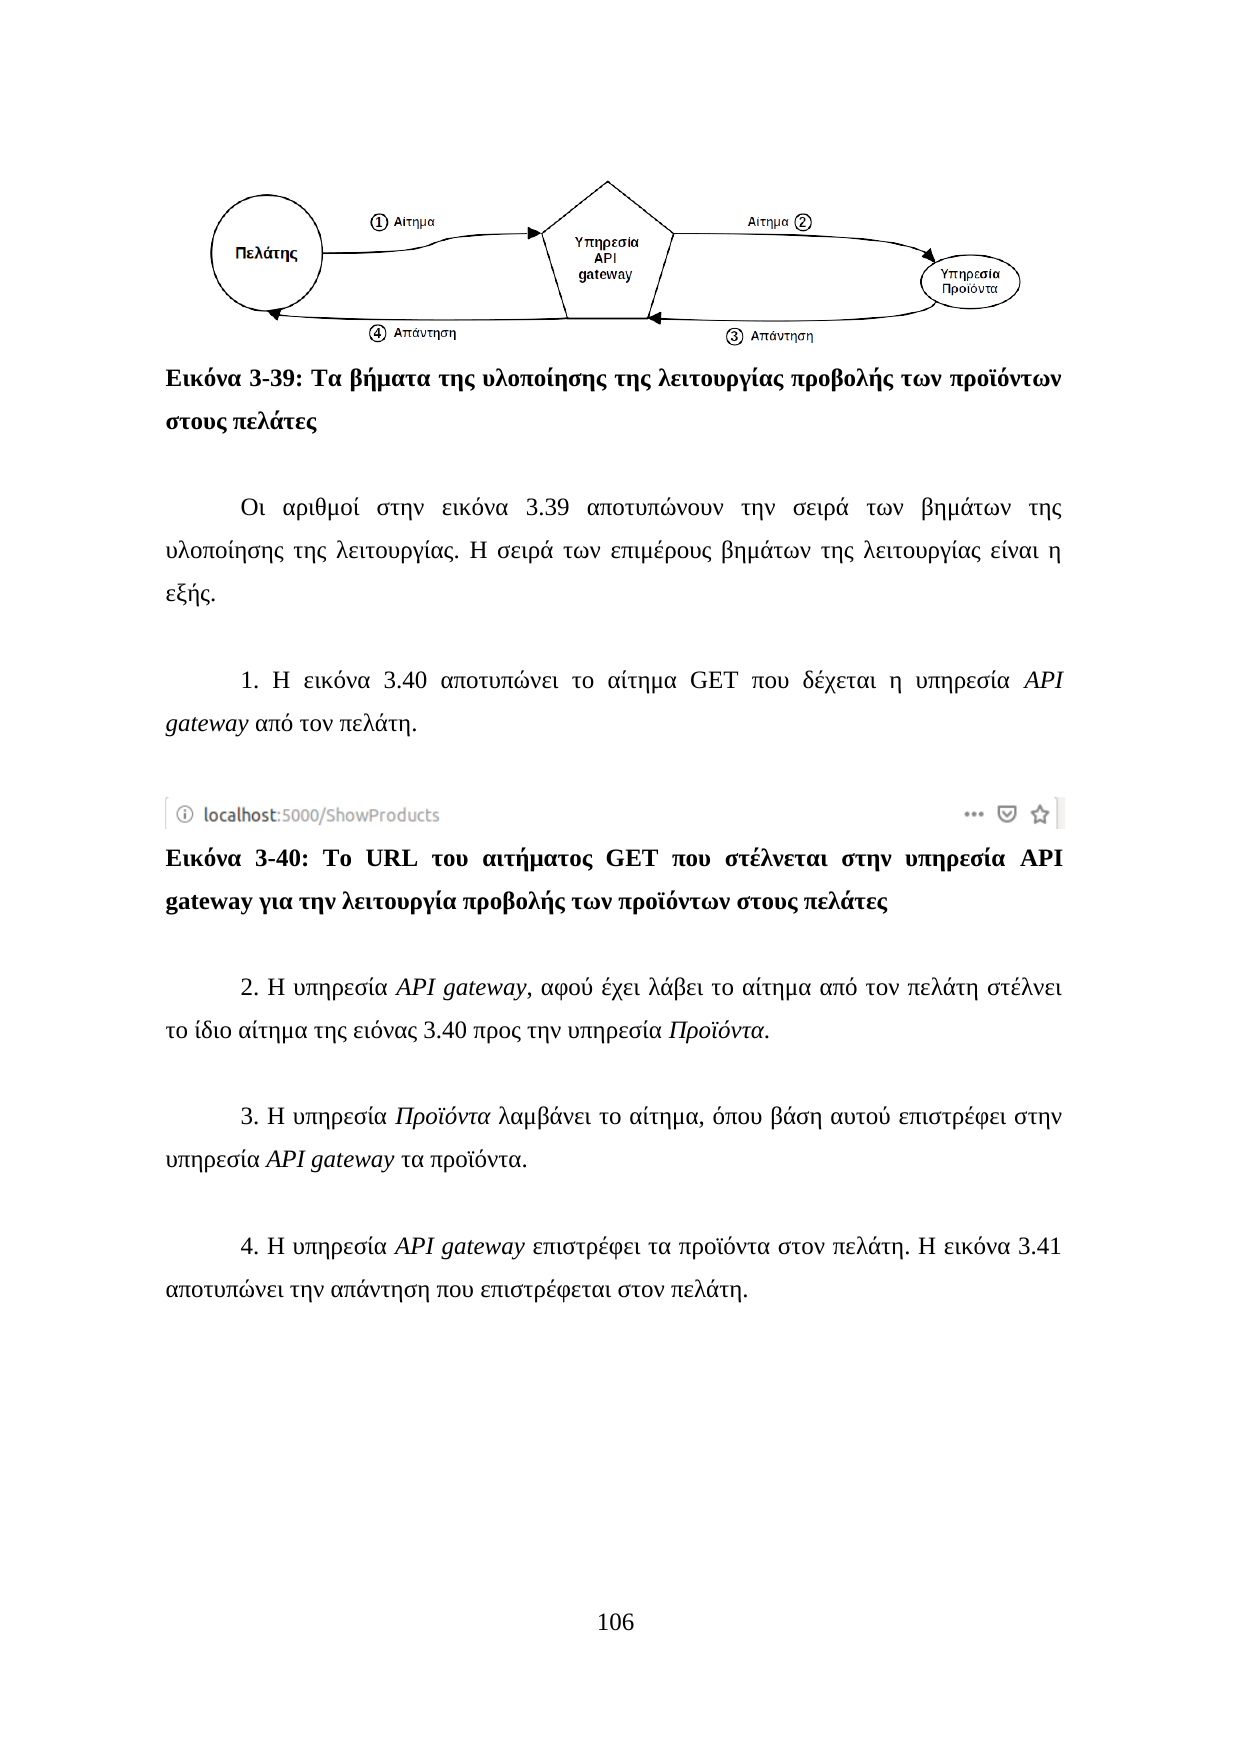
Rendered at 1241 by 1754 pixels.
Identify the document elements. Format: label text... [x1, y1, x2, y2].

text Εικόνα 3-40: Το URL του αιτήματος GET που στέλνεται στην υπηρεσία API gateway για την λειτουργία προβολής των προϊόντων στους πελάτες [165, 829, 1063, 914]
text Οι αριθμοί στην εικόνα 3.39 αποτυπώνουν την σειρά των βημάτων της υλοποίησης της λειτουργίας. Η σειρά των επιμέρους βημάτων της λειτουργίας είναι η εξής. [165, 492, 1063, 607]
text 1. Η εικόνα 3.40 αποτυπώνει το αίτημα GET που δέχεται η υπηρεσία API gateway από τον πελάτη. [165, 665, 1063, 737]
text 4. Η υπηρεσία API gateway επιστρέφει τα προϊόντα στον πελάτη. Η εικόνα 3.41 αποτυπώνει την απάντηση που επιστρέφεται στον πελάτη. [165, 1231, 1063, 1303]
text 2. Η υπηρεσία API gateway, αφού έχει λάβει το αίτημα από τον πελάτη στέλνει το ίδιο αίτημα της ειόνας 3.40 προς την υπηρεσία Προϊόντα. [165, 972, 1063, 1044]
picture [165, 176, 1063, 349]
text Εικόνα 3-39: Τα βήματα της υλοποίησης της λειτουργίας προβολής των προϊόντων στους πελάτες [165, 349, 1063, 435]
text 3. Η υπηρεσία Προϊόντα λαμβάνει το αίτημα, όπου βάση αυτού επιστρέφει στην υπηρεσία API gateway τα προϊόντα. [165, 1101, 1063, 1173]
picture [165, 797, 1066, 829]
